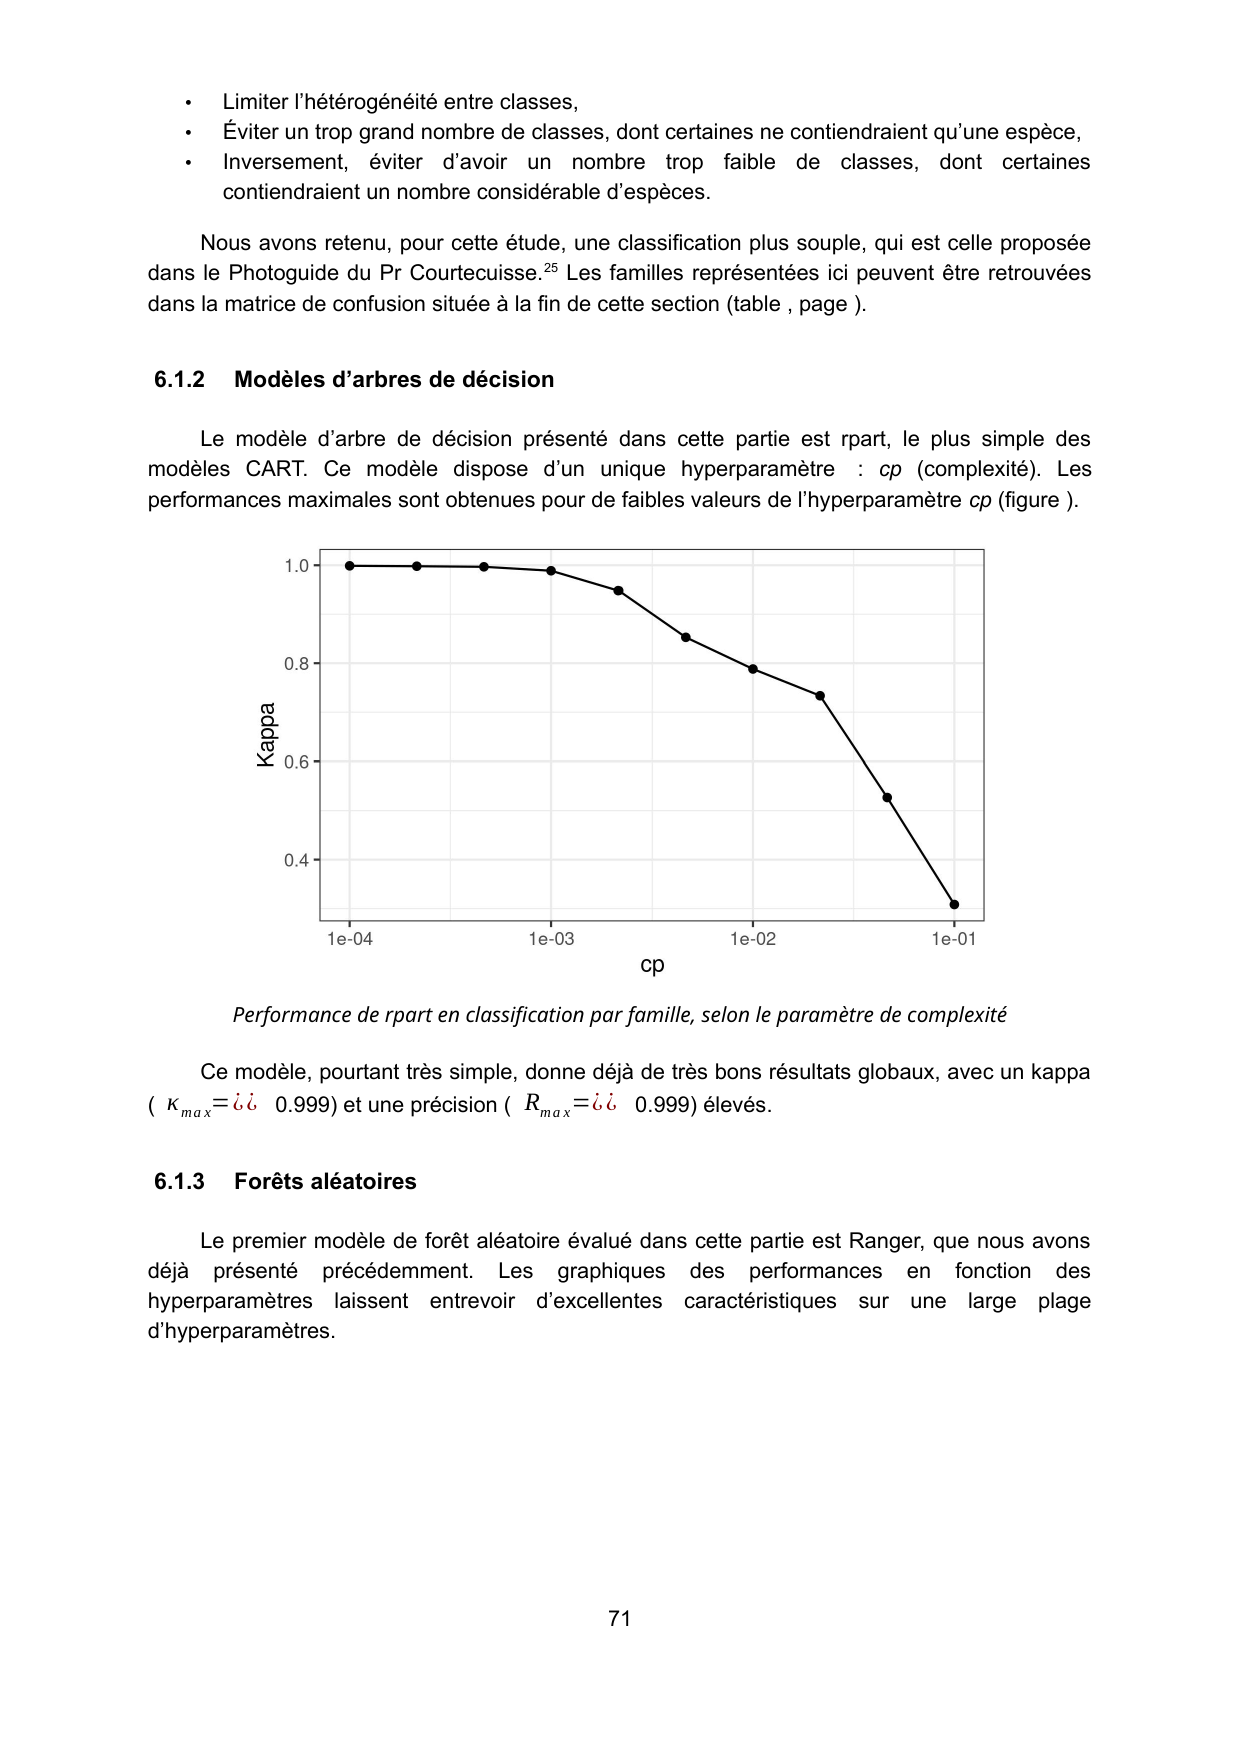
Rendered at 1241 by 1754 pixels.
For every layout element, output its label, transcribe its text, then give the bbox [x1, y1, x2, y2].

subtitle Forêts aléatoires [148, 1168, 1093, 1194]
text Le modèle d’arbre de décision présenté dans cette partie est rpart, le plus simple des modèles CART. Ce modèle dispose d’un unique hyperparamètre : cp (complexité). Les performances maximales sont obtenues pour de faibles valeurs de l’hyperparamètre cp (figure ). [148, 426, 1093, 512]
text Ce modèle, pourtant très simple, donne déjà de très bons résultats globaux, avec un kappa ( 0.999) et une précision ( 0.999) élevés. [148, 1059, 1093, 1120]
subtitle Modèles d’arbres de décision [148, 366, 1093, 393]
list Limiter l’hétérogénéité entre classes, [185, 88, 1093, 114]
text Le premier modèle de forêt aléatoire évalué dans cette partie est Ranger, que nous avons déjà présenté précédemment. Les graphiques des performances en fonction des hyperparamètres laissent entrevoir d’excellentes caractéristiques sur une large plage d’hyperparamètres. [148, 1228, 1093, 1343]
text Nous avons retenu, pour cette étude, une classification plus souple, qui est celle proposée dans le Photoguide du Pr Courtecuisse.25 Les familles représentées ici peuvent être retrouvées dans la matrice de confusion située à la fin de cette section (table , page ). [148, 230, 1093, 316]
list Inversement, éviter d’avoir un nombre trop faible de classes, dont certaines contiendraient un nombre considérable d’espèces. [185, 149, 1093, 204]
text Performance de rpart en classification par famille, selon le paramètre de complexité [148, 1000, 1093, 1028]
picture [245, 537, 995, 988]
list Éviter un trop grand nombre de classes, dont certaines ne contiendraient qu’une espèce, [185, 119, 1093, 144]
